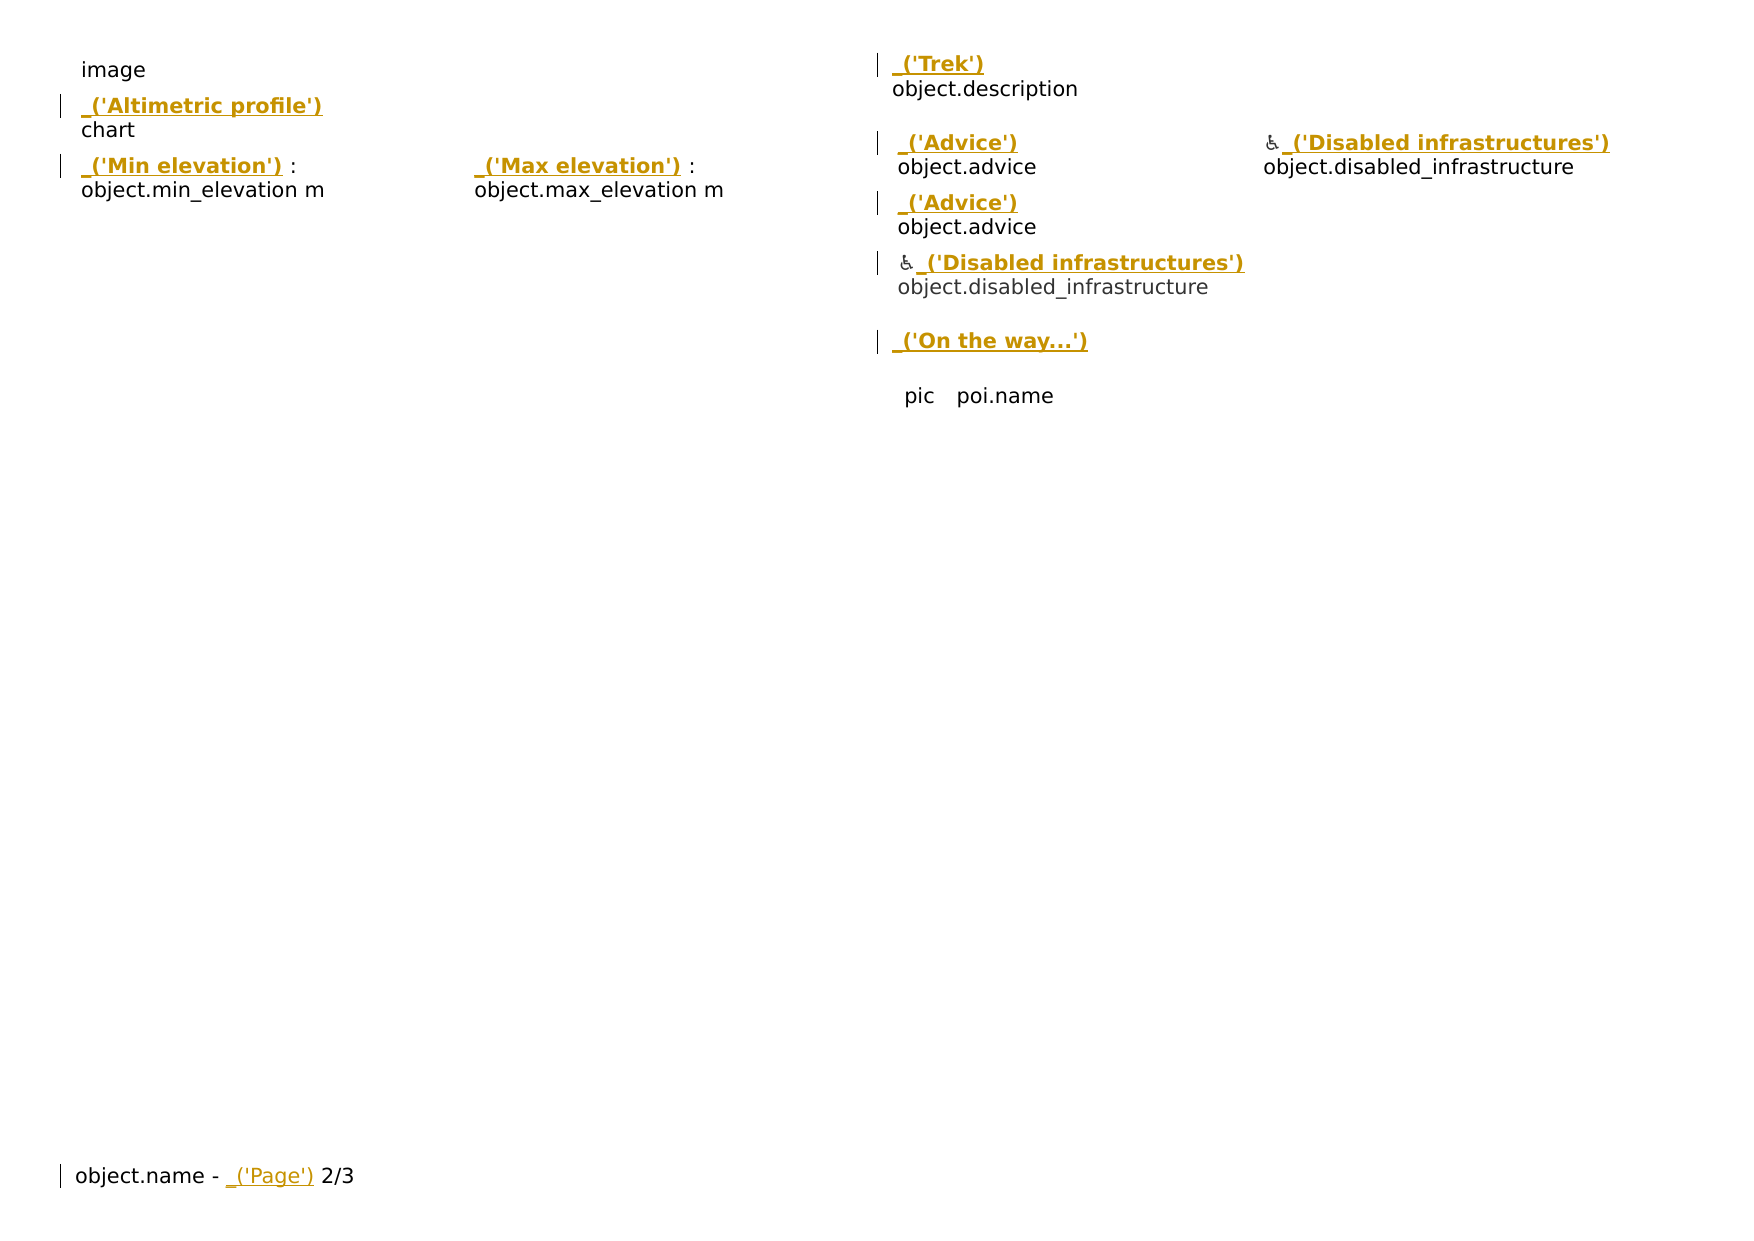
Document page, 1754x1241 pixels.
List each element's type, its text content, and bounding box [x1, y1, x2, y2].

table_cell _('Altimetric profile') chart [75, 88, 862, 148]
table_cell _('Max elevation') : object.max_elevation m [468, 148, 862, 208]
text object.description [892, 77, 1678, 101]
table_cell ♿_('Disabled infrastructures') object.disabled_infrastructure [892, 245, 1678, 305]
table_header ♿_('Disabled infrastructures') object.disabled_infrastructure [1258, 125, 1678, 185]
table_header _('Advice') object.advice [892, 125, 1257, 185]
table_header image [75, 53, 862, 88]
table_header pic [892, 378, 951, 414]
table_cell _('Min elevation') : object.min_elevation m [75, 148, 468, 208]
table_header poi.name [951, 378, 1285, 414]
text _('Trek') [892, 52, 1678, 77]
table_header _('Advice') object.advice [892, 185, 1678, 245]
text _('On the way...') [892, 329, 1678, 354]
